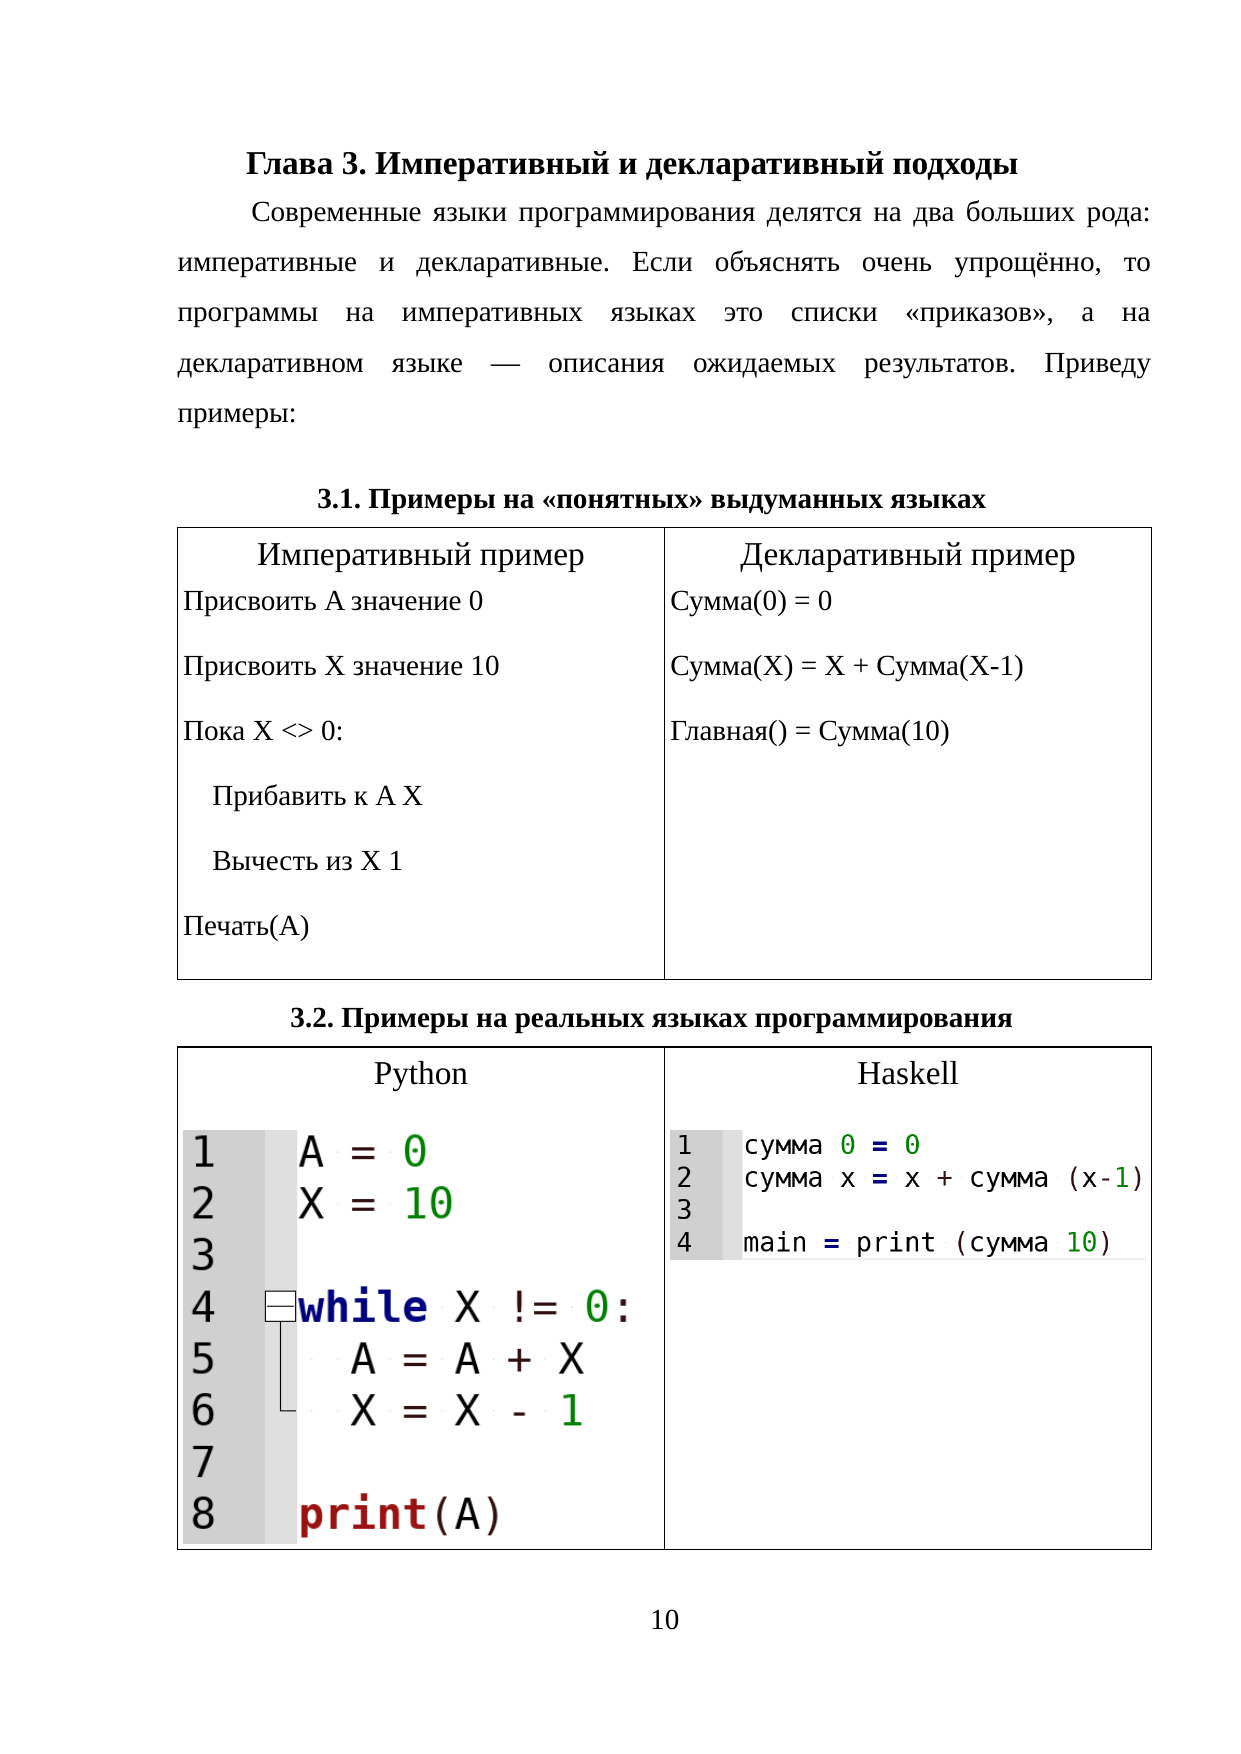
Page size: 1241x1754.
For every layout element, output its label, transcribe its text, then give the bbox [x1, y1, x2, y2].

table_header Императивный пример [178, 528, 664, 578]
picture [182, 1130, 644, 1544]
table_header Декларативный пример [665, 528, 1151, 578]
picture [670, 1130, 1146, 1260]
subtitle Примеры на реальных языках программирования [177, 1000, 1152, 1034]
subtitle Примеры на «понятных» выдуманных языках [177, 481, 1152, 514]
table_header Haskell [665, 1048, 1151, 1549]
text Современные языки программирования делятся на два больших рода: императивные и декларативные. Если объяснять очень упрощённо, то программы на императивных языках это списки «приказов», а на декларативном языке — описания ожидаемых результатов. Приведу примеры: [177, 194, 1152, 429]
table_cell Присвоить A значение 0 Присвоить X значение 10 Пока X <> 0: Прибавить к A X Вычесть из X 1 Печать(A) [178, 578, 664, 978]
table_header Python [178, 1048, 664, 1549]
subtitle Императивный и декларативный подходы [177, 143, 1152, 181]
table_cell Сумма(0) = 0 Сумма(X) = X + Сумма(X-1) Главная() = Сумма(10) [665, 578, 1151, 978]
